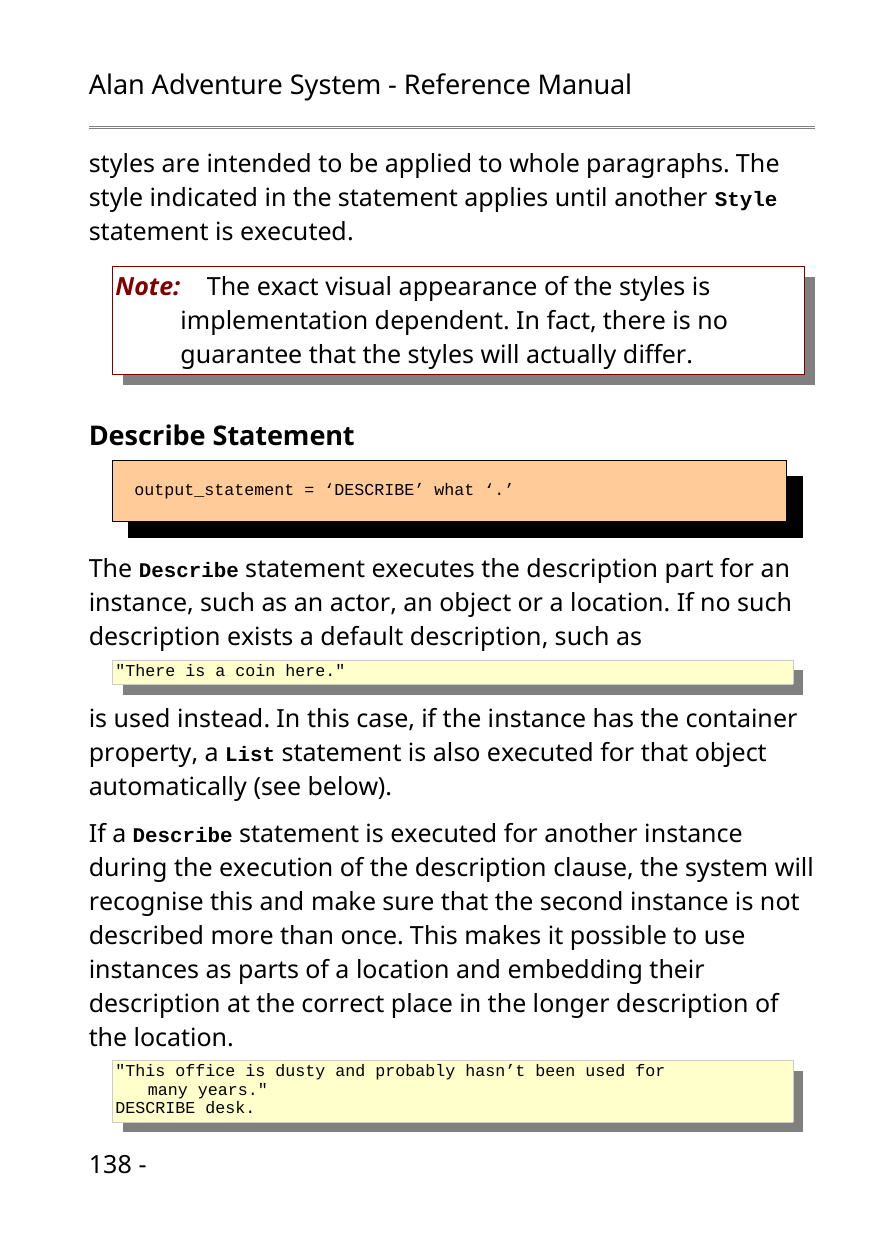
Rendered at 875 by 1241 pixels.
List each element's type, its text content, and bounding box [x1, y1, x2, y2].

list The exact visual appearance of the styles is implementation dependent. In fact, there is no guarantee that the styles will actually differ. [113, 267, 804, 374]
text output_statement = ‘DESCRIBE’ what ‘.’ [113, 461, 786, 521]
text is used instead. In this case, if the instance has the container property, a List statement is also executed for that object automatically (see below). [88, 701, 815, 803]
text "This office is dusty and probably hasn’t been used for many years." DESCRIBE desk. [113, 1061, 793, 1122]
text styles are intended to be applied to whole paragraphs. The style indicated in the statement applies until another Style statement is executed. [88, 146, 815, 247]
text The Describe statement executes the description part for an instance, such as an actor, an object or a location. If no such description exists a default description, such as [88, 551, 815, 653]
text "There is a coin here." [113, 661, 793, 684]
text If a Describe statement is executed for another instance during the execution of the description clause, the system will recognise this and make sure that the second instance is not de­scribed more than once. This makes it possible to use instances as parts of a lo­cation and embedding their description at the correct place in the longer de­scription of the location. [88, 816, 815, 1054]
subtitle Describe Statement [88, 416, 815, 453]
